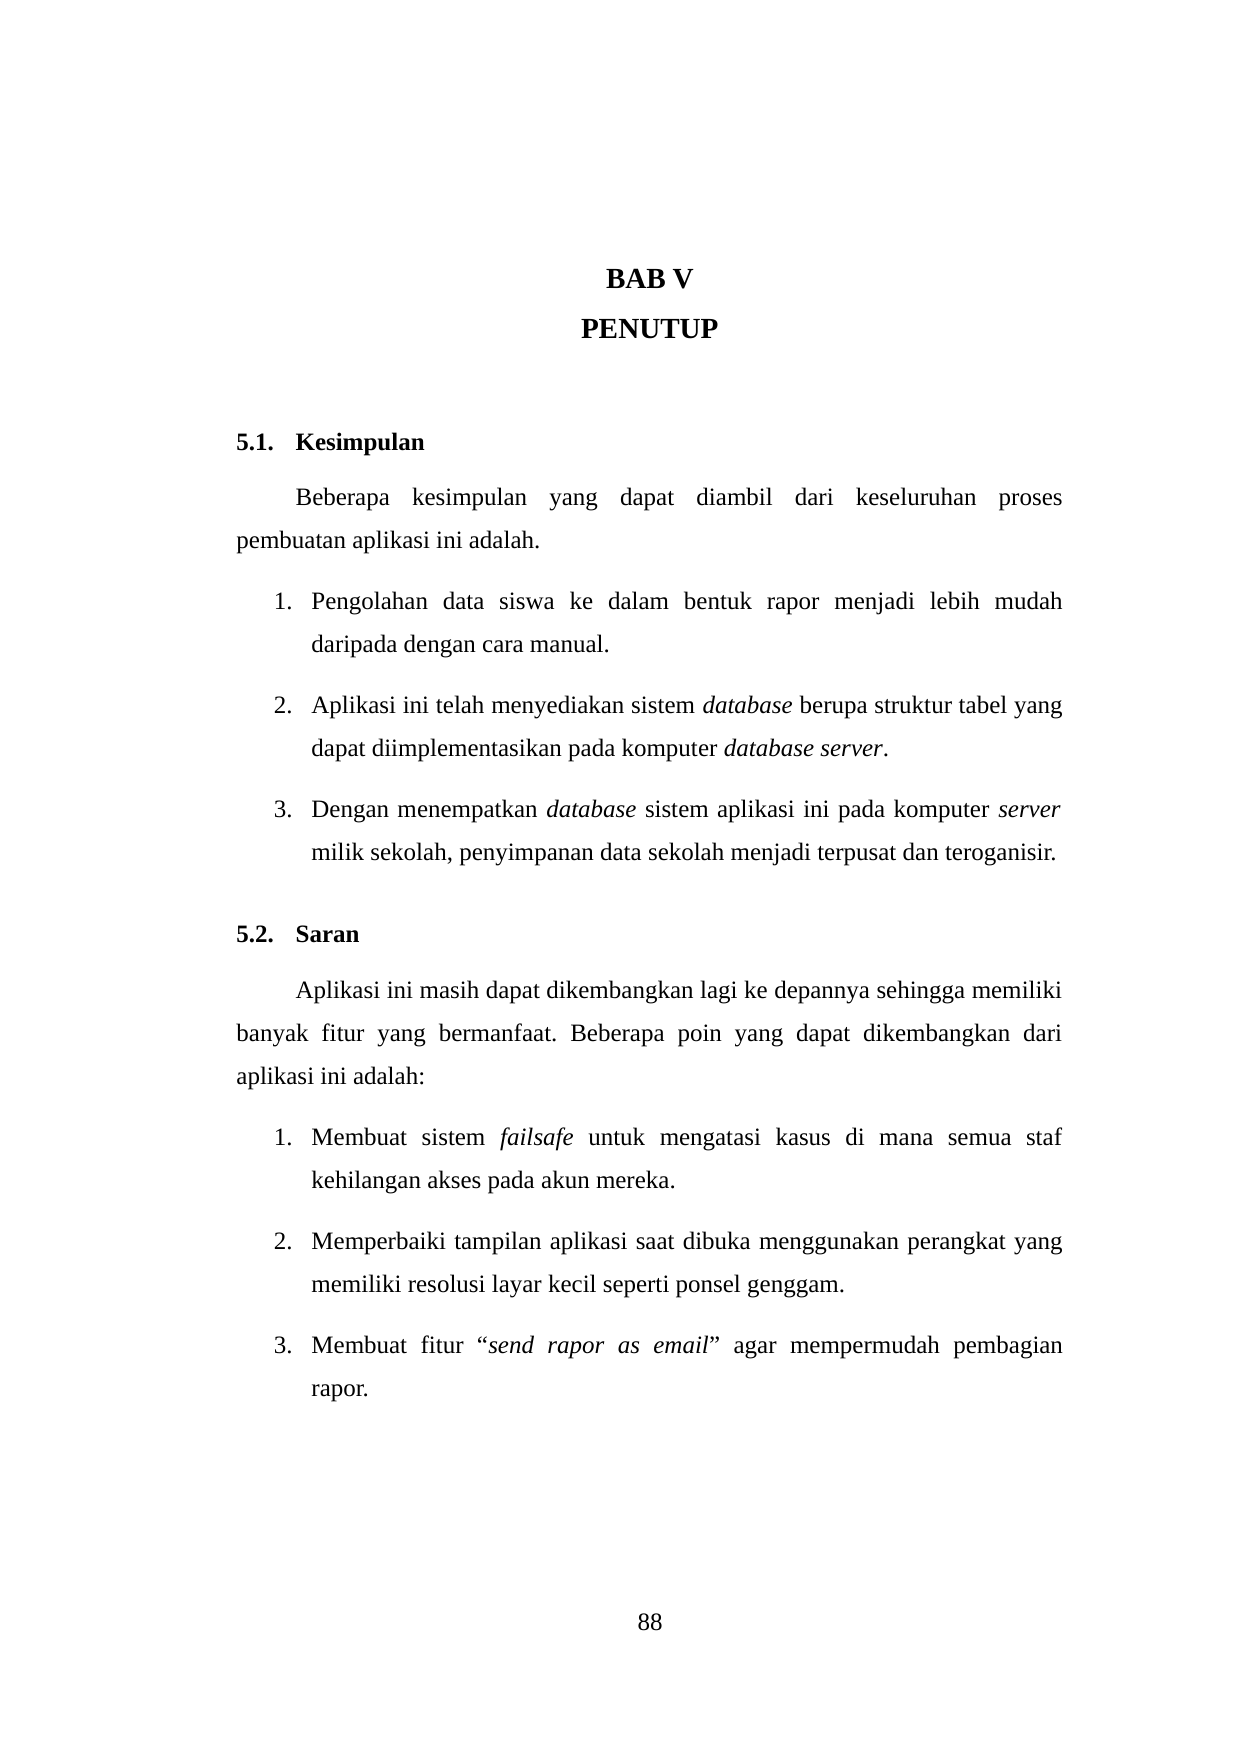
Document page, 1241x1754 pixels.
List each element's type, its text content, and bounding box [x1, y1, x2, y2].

list Aplikasi ini telah menyediakan sistem database berupa struktur tabel yang dapat diimplementasikan pada komputer database server. [274, 690, 1063, 762]
text Beberapa kesimpulan yang dapat diambil dari keseluruhan proses pembuatan aplikasi ini adalah. [236, 482, 1063, 554]
list Dengan menempatkan database sistem aplikasi ini pada komputer server milik sekolah, penyimpanan data sekolah menjadi terpusat dan teroganisir. [274, 794, 1063, 866]
list Membuat fitur “send rapor as email” agar mempermudah pembagian rapor. [274, 1330, 1063, 1402]
text Aplikasi ini masih dapat dikembangkan lagi ke depannya sehingga memiliki banyak fitur yang bermanfaat. Beberapa poin yang dapat dikembangkan dari aplikasi ini adalah: [236, 975, 1063, 1090]
subtitle Kesimpulan [236, 427, 1063, 456]
subtitle Saran [236, 919, 1063, 948]
list Pengolahan data siswa ke dalam bentuk rapor menjadi lebih mudah daripada dengan cara manual. [274, 586, 1063, 658]
subtitle BAB V PENUTUP [236, 261, 1063, 345]
list Memperbaiki tampilan aplikasi saat dibuka menggunakan perangkat yang memiliki resolusi layar kecil seperti ponsel genggam. [274, 1226, 1063, 1298]
list Membuat sistem failsafe untuk mengatasi kasus di mana semua staf kehilangan akses pada akun mereka. [274, 1122, 1063, 1194]
